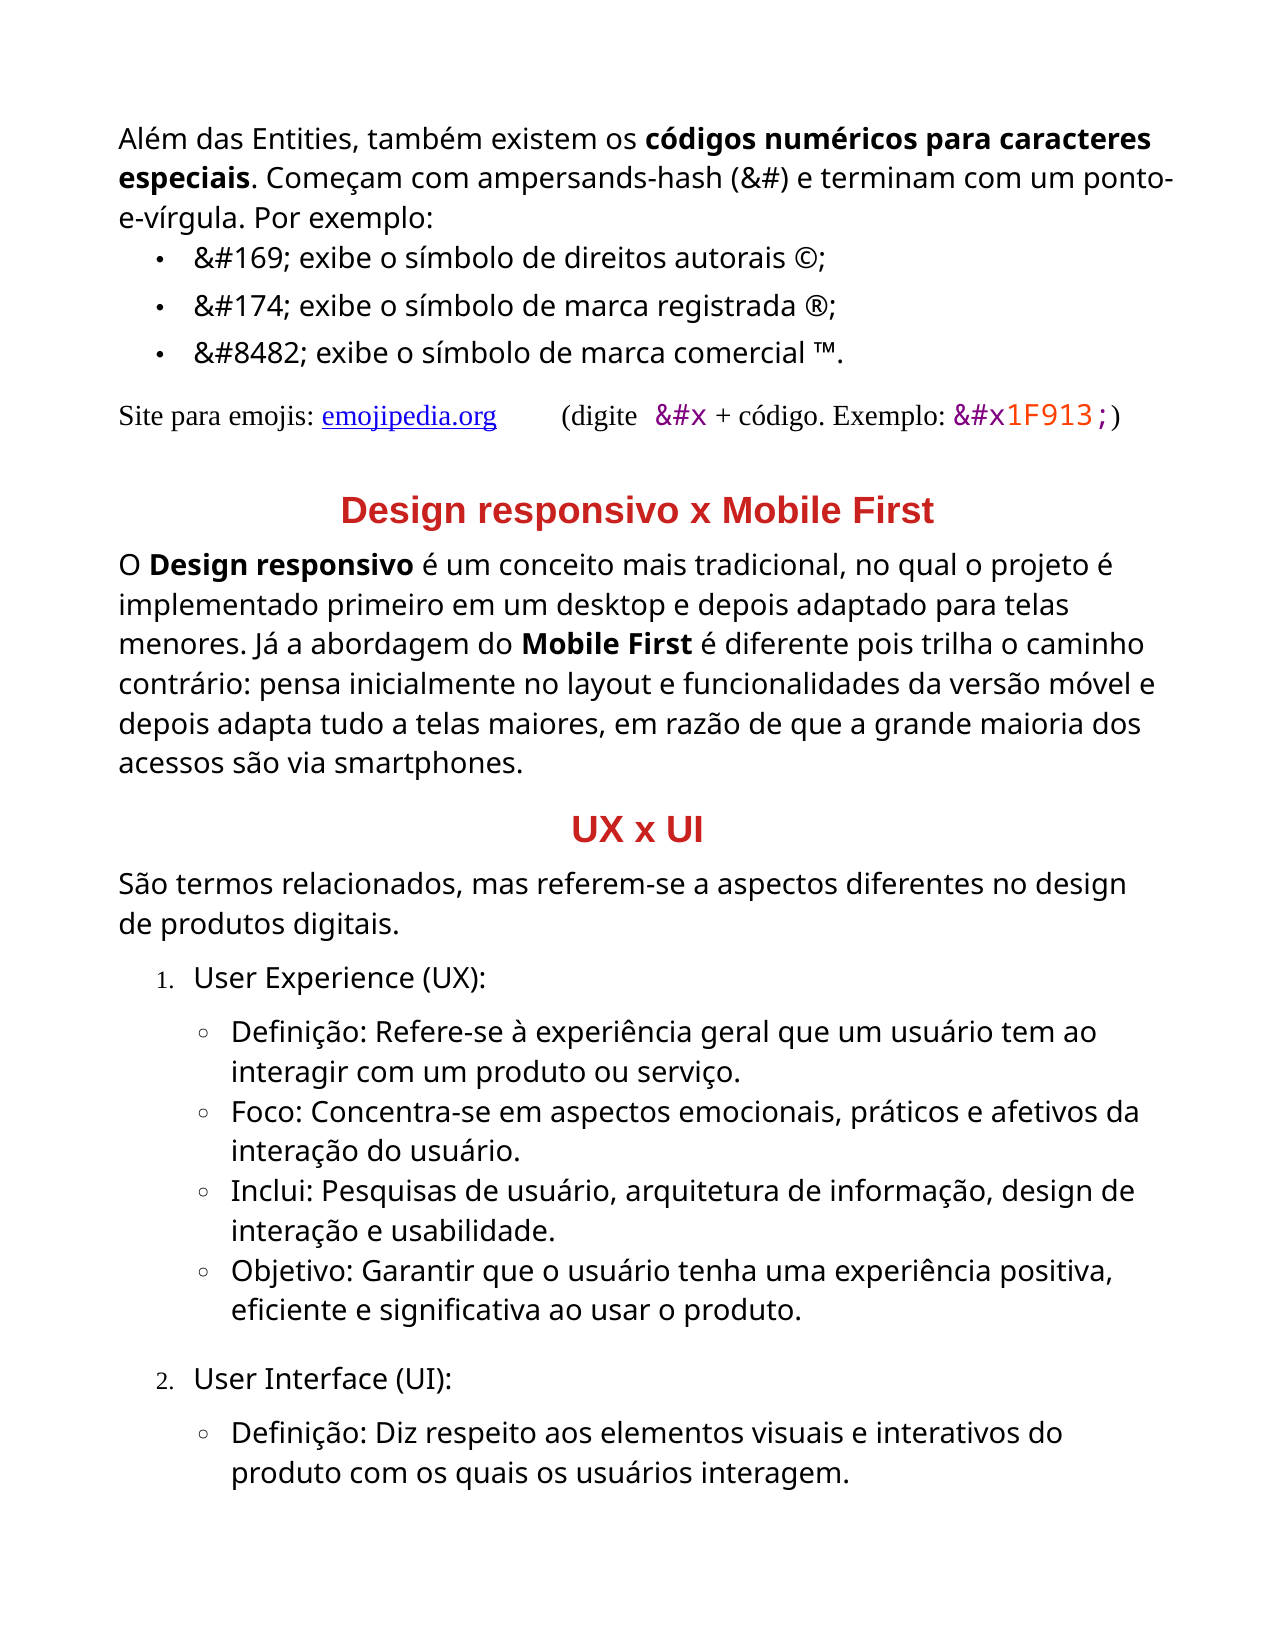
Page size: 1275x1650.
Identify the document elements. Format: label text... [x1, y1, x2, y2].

text São termos relacionados, mas referem-se a aspectos diferentes no design de produtos digitais. [118, 863, 1157, 943]
list Definição: Diz respeito aos elementos visuais e interativos do produto com os quais os usuários interagem. [193, 1412, 1157, 1492]
subtitle Design responsivo x Mobile First [118, 488, 1157, 532]
list &#169; exibe o símbolo de direitos autorais ©; [156, 237, 1157, 277]
subtitle UX x UI [118, 807, 1157, 851]
list User Interface (UI): [156, 1358, 1157, 1398]
text O Design responsivo é um conceito mais tradicional, no qual o projeto é implementado primeiro em um desktop e depois adaptado para telas menores. Já a abordagem do Mobile First é diferente pois trilha o caminho contrário: pensa inicialmente no layout e funcionalidades da versão móvel e depois adapta tudo a telas maiores, em razão de que a grande maioria dos acessos são via smartphones. [118, 544, 1157, 782]
list Definição: Refere-se à experiência geral que um usuário tem ao interagir com um produto ou serviço. [193, 1012, 1157, 1091]
list &#174; exibe o símbolo de marca registrada ®; [156, 285, 1157, 324]
list Foco: Concentra-se em aspectos emocionais, práticos e afetivos da interação do usuário. [193, 1091, 1157, 1170]
list User Experience (UX): [156, 957, 1157, 997]
text Site para emojis: emojipedia.org (digite &#x + código. Exemplo: &#x1F913;) [118, 394, 1198, 434]
list Inclui: Pesquisas de usuário, arquitetura de informação, design de interação e usabilidade. [193, 1170, 1157, 1250]
list Objetivo: Garantir que o usuário tenha uma experiência positiva, eficiente e significativa ao usar o produto. [193, 1250, 1157, 1329]
list &#8482; exibe o símbolo de marca comercial ™. [156, 332, 1157, 372]
text Além das Entities, também existem os códigos numéricos para caracteres especiais. Começam com ampersands-hash (&#) e terminam com um ponto-e-vírgula. Por exemplo: [118, 118, 1198, 237]
